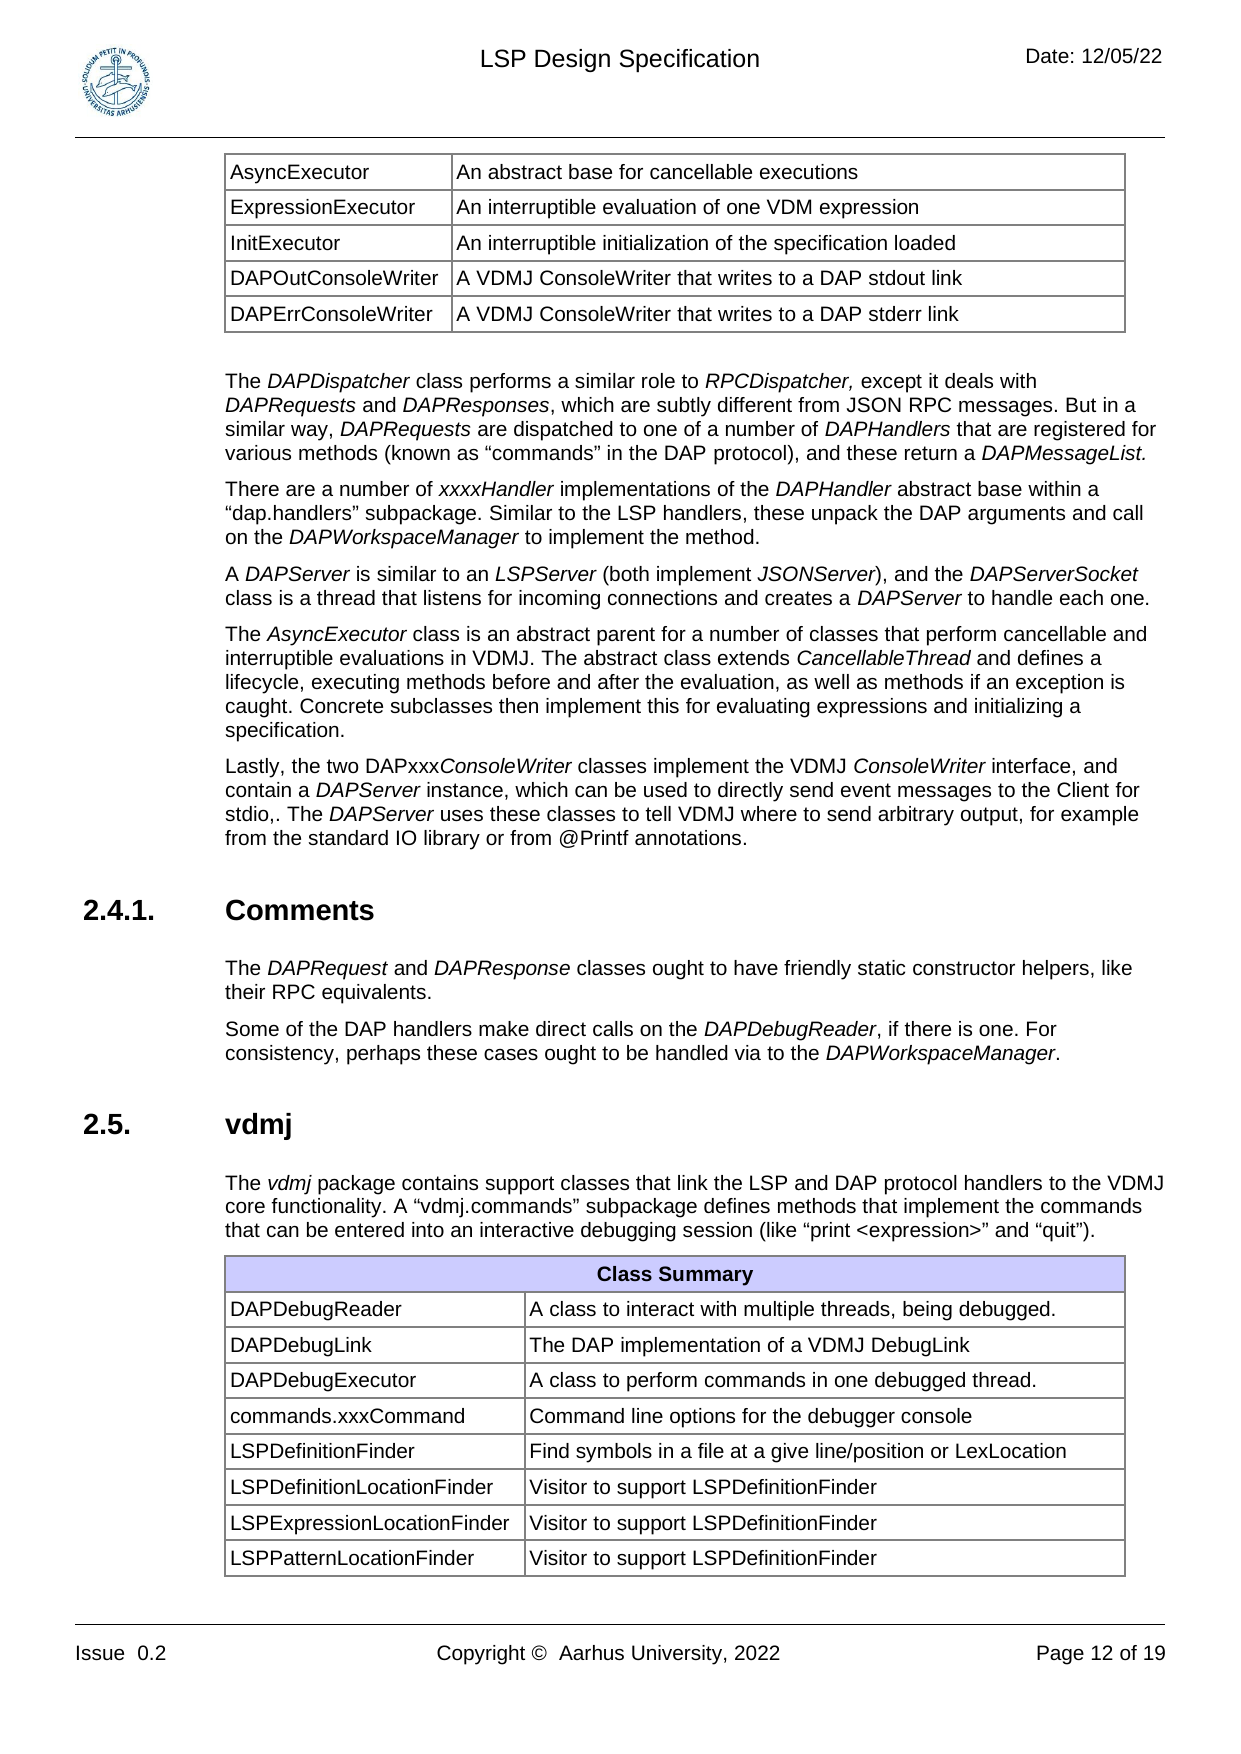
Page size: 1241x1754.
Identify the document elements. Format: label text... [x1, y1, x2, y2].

subtitle vdmj [75, 1107, 1165, 1141]
table_cell Visitor to support LSPDefinitionFinder [526, 1506, 1124, 1539]
table_cell DAPDebugLink [226, 1328, 524, 1362]
text Some of the DAP handlers make direct calls on the DAPDebugReader, if there is one. For consistency, perhaps these cases ought to be handled via to the DAPWorkspaceManager. [225, 1017, 1165, 1065]
text The DAPDispatcher class performs a similar role to RPCDispatcher, except it deals with DAPRequests and DAPResponses, which are subtly different from JSON RPC messages. But in a similar way, DAPRequests are dispatched to one of a number of DAPHandlers that are registered for various methods (known as “commands” in the DAP protocol), and these return a DAPMessageList. [225, 369, 1165, 465]
picture [78, 44, 153, 120]
table_header Class Summary [226, 1257, 1124, 1291]
table_cell commands.xxxCommand [226, 1399, 524, 1433]
text There are a number of xxxxHandler implementations of the DAPHandler abstract base within a “dap.handlers” subpackage. Similar to the LSP handlers, these unpack the DAP arguments and call on the DAPWorkspaceManager to implement the method. [225, 477, 1165, 549]
table_cell DAPErrConsoleWriter [226, 297, 451, 331]
table_cell ExpressionExecutor [226, 191, 451, 224]
table_cell The DAP implementation of a VDMJ DebugLink [526, 1328, 1124, 1362]
table_cell A class to perform commands in one debugged thread. [526, 1364, 1124, 1397]
table_cell LSPDefinitionFinder [226, 1435, 524, 1468]
table_cell LSPPatternLocationFinder [226, 1541, 524, 1575]
table_cell LSPDefinitionLocationFinder [226, 1470, 524, 1504]
table_cell DAPDebugReader [226, 1293, 524, 1326]
table_cell AsyncExecutor [226, 155, 451, 188]
table_cell A VDMJ ConsoleWriter that writes to a DAP stdout link [453, 262, 1124, 295]
text The AsyncExecutor class is an abstract parent for a number of classes that perform cancellable and interruptible evaluations in VDMJ. The abstract class extends CancellableThread and defines a lifecycle, executing methods before and after the evaluation, as well as methods if an exception is caught. Concrete subclasses then implement this for evaluating expressions and initializing a specification. [225, 622, 1165, 742]
text The DAPRequest and DAPResponse classes ought to have friendly static constructor helpers, like their RPC equivalents. [225, 956, 1165, 1004]
text The vdmj package contains support classes that link the LSP and DAP protocol handlers to the VDMJ core functionality. A “vdmj.commands” subpackage defines methods that implement the commands that can be entered into an interactive debugging session (like “print <expression>” and “quit”). [225, 1171, 1165, 1243]
subtitle Comments [75, 893, 1165, 926]
table_cell Find symbols in a file at a give line/position or LexLocation [526, 1435, 1124, 1468]
text A DAPServer is similar to an LSPServer (both implement JSONServer), and the DAPServerSocket class is a thread that listens for incoming connections and creates a DAPServer to handle each one. [225, 562, 1165, 610]
table_cell An abstract base for cancellable executions [453, 155, 1124, 188]
table_cell A VDMJ ConsoleWriter that writes to a DAP stderr link [453, 297, 1124, 331]
table_cell An interruptible initialization of the specification loaded [453, 226, 1124, 259]
table_cell A class to interact with multiple threads, being debugged. [526, 1293, 1124, 1326]
table_cell Visitor to support LSPDefinitionFinder [526, 1541, 1124, 1575]
table_cell Visitor to support LSPDefinitionFinder [526, 1470, 1124, 1504]
table_cell InitExecutor [226, 226, 451, 259]
table_cell LSPExpressionLocationFinder [226, 1506, 524, 1539]
table_cell An interruptible evaluation of one VDM expression [453, 191, 1124, 224]
text Lastly, the two DAPxxxConsoleWriter classes implement the VDMJ ConsoleWriter interface, and contain a DAPServer instance, which can be used to directly send event messages to the Client for stdio,. The DAPServer uses these classes to tell VDMJ where to send arbitrary output, for example from the standard IO library or from @Printf annotations. [225, 754, 1165, 850]
table_cell Command line options for the debugger console [526, 1399, 1124, 1433]
table_cell DAPDebugExecutor [226, 1364, 524, 1397]
table_cell DAPOutConsoleWriter [226, 262, 451, 295]
